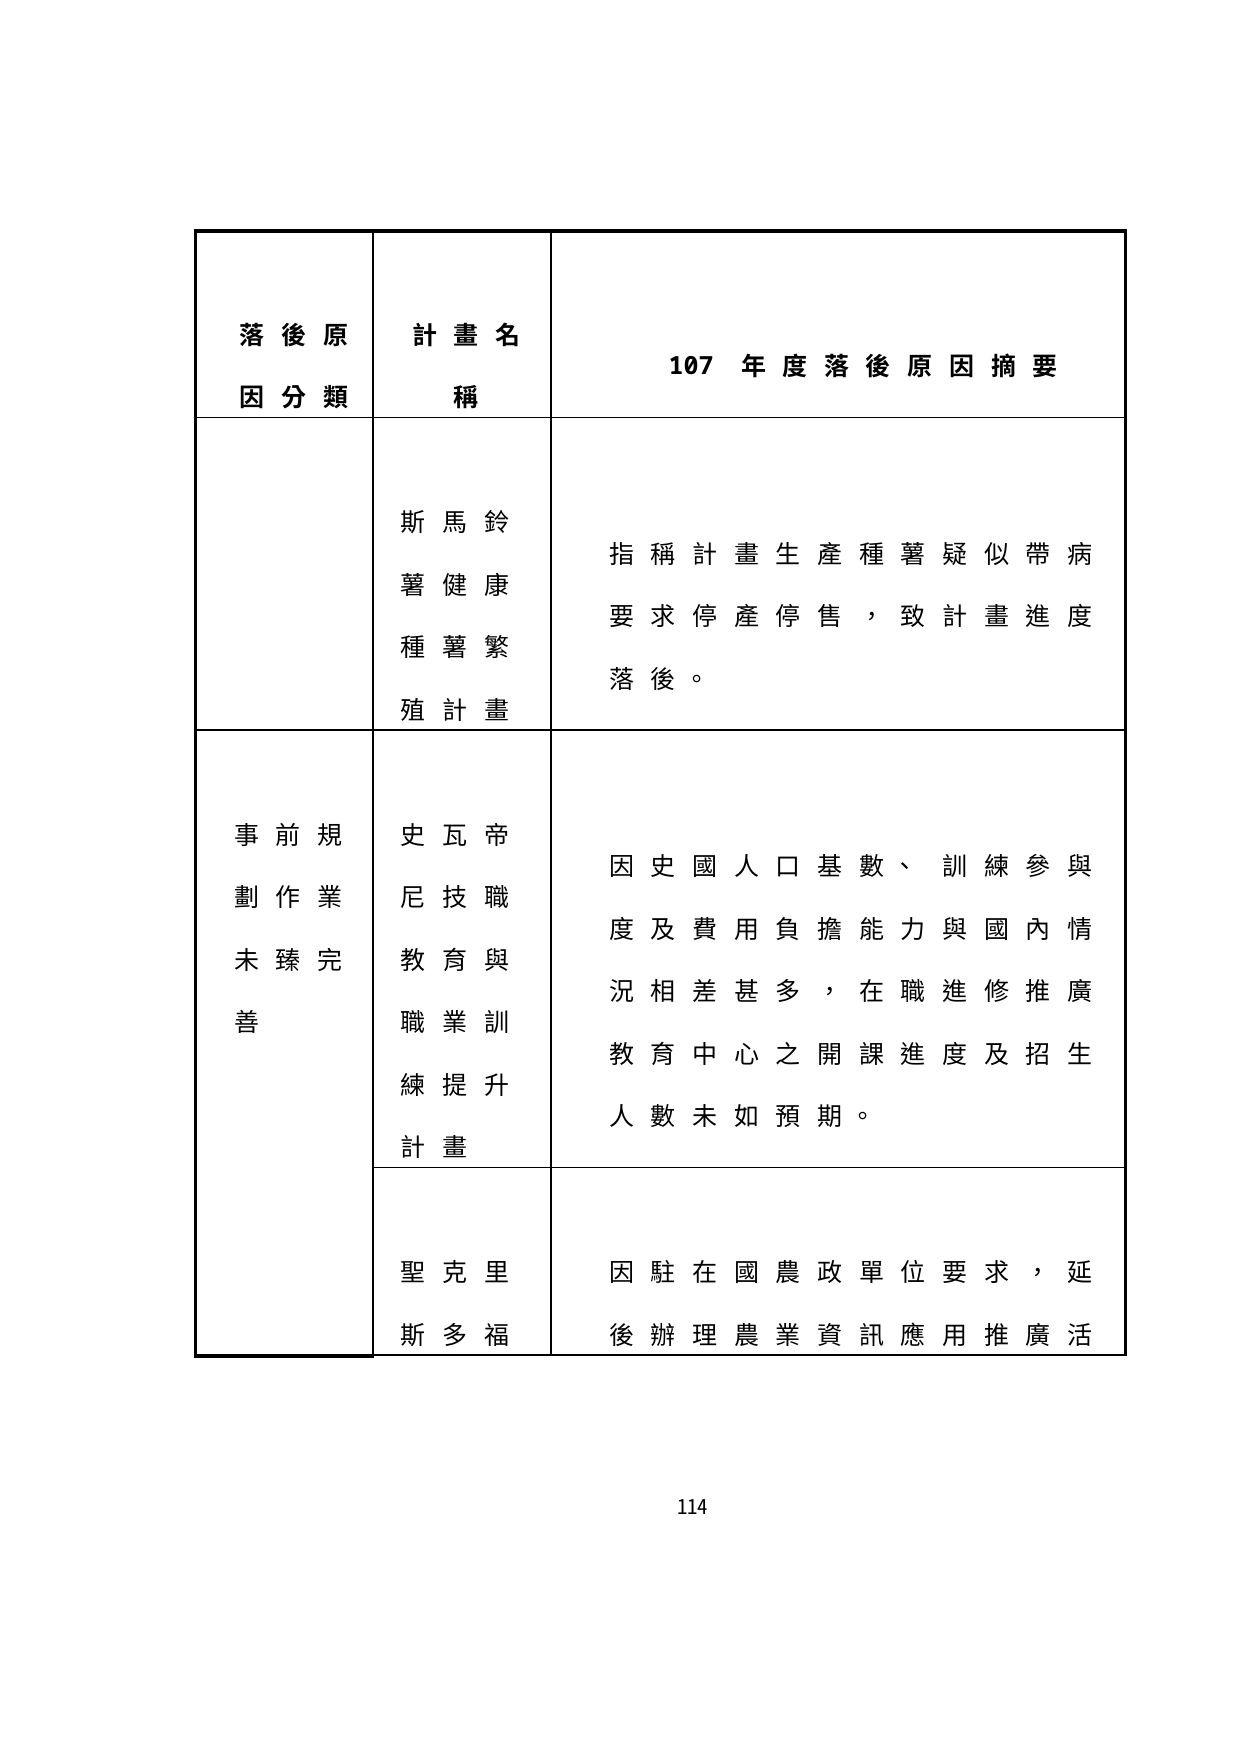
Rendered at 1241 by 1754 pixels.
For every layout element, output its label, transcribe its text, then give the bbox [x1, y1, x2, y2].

table_cell [197, 418, 372, 729]
table_cell 因駐在國農政單位要求，延後辦理農業資訊應用推廣活 [552, 1168, 1124, 1354]
table_header 計畫名稱 [374, 233, 550, 417]
table_cell 聖克里斯多福 [374, 1168, 550, 1354]
table_cell 史瓦帝尼技職教育與職業訓練提升計畫 [374, 731, 550, 1167]
table_cell 因史國人口基數、訓練參與度及費用負擔能力與國內情況相差甚多，在職進修推廣教育中心之開課進度及招生人數未如預期。 [552, 731, 1124, 1167]
table_cell 指稱計畫生產種薯疑似帶病要求停產停售，致計畫進度落後。 [552, 418, 1124, 729]
table_header 落後原因分類 [197, 233, 372, 417]
table_header 107年度落後原因摘要 [552, 233, 1124, 417]
table_cell 斯馬鈴薯健康種薯繁殖計畫 [374, 418, 550, 729]
table_cell 事前規劃作業未臻完善 [197, 731, 372, 1354]
